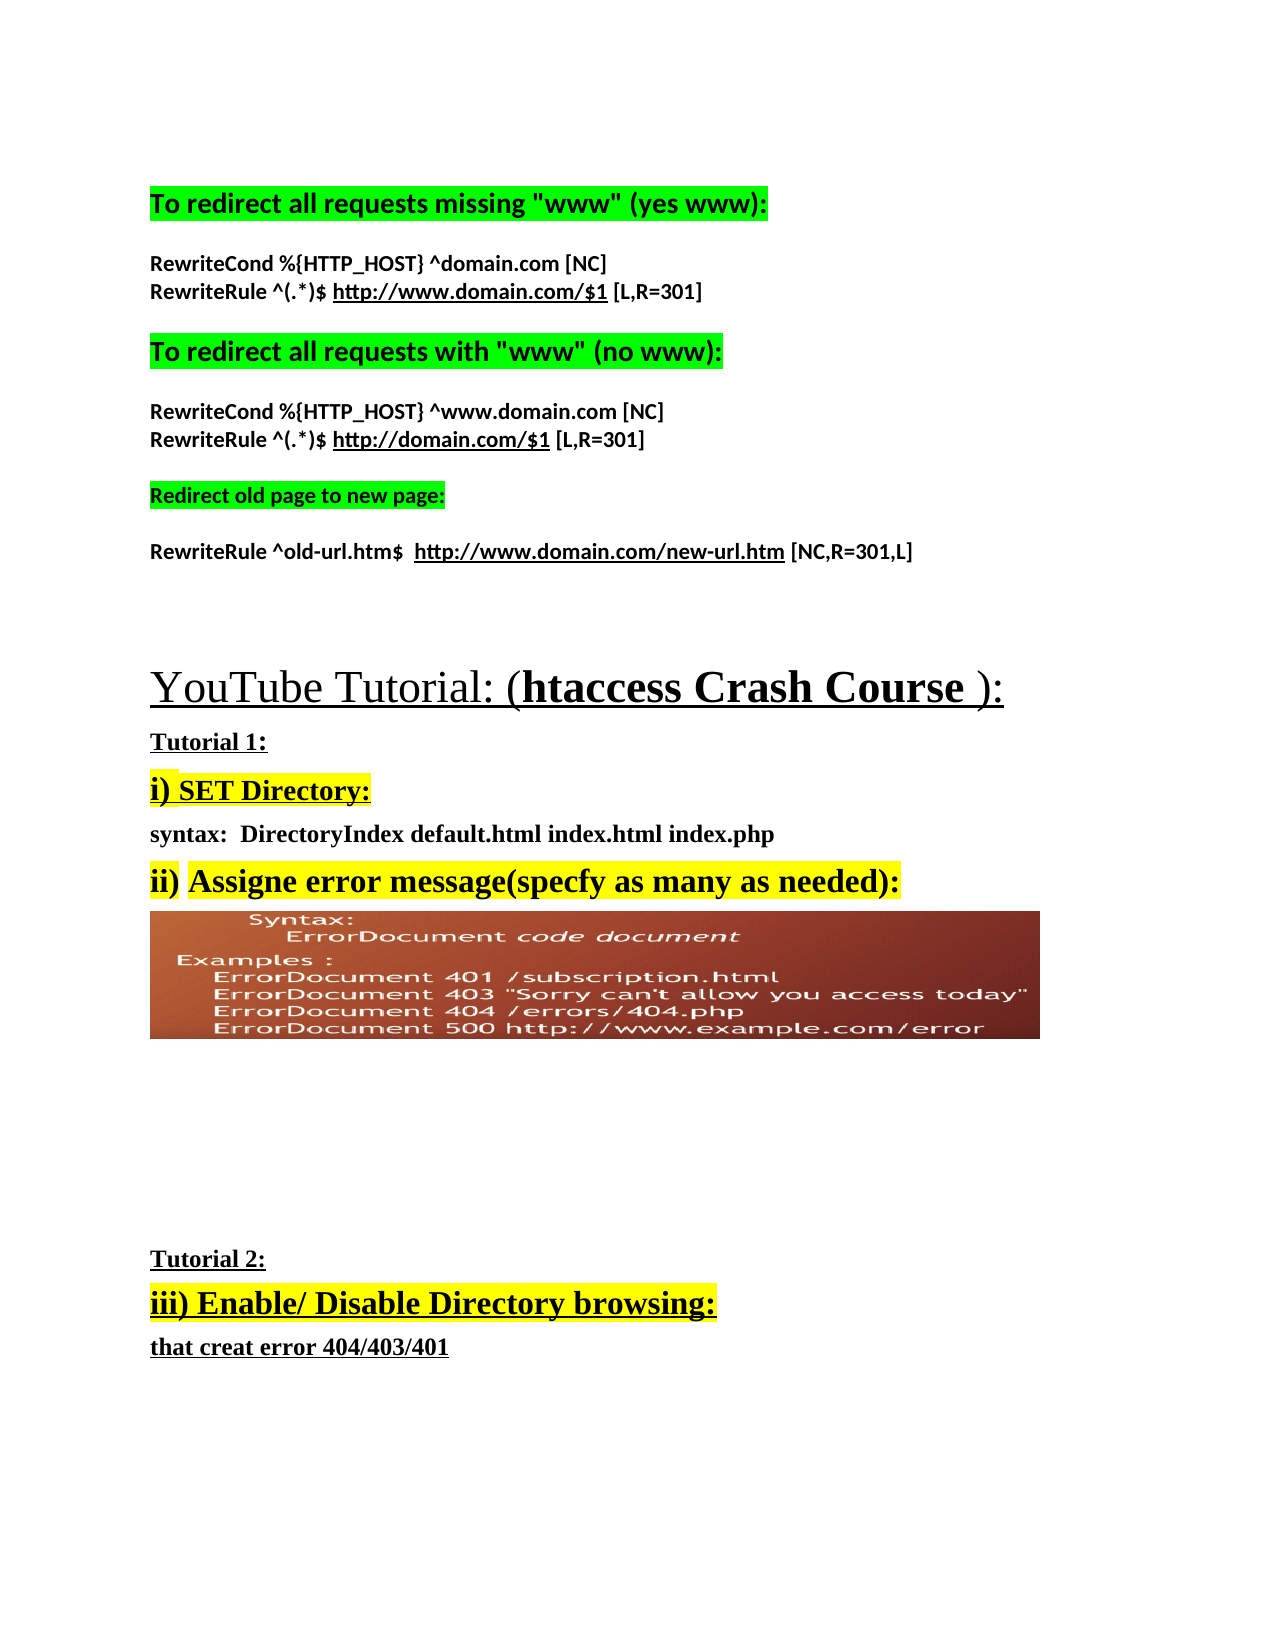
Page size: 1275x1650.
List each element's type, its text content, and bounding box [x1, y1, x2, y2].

text Redirect old page to new page: [150, 481, 1125, 509]
text RewriteCond %{HTTP_HOST} ^domain.com [NC] [150, 249, 1125, 277]
text To redirect all requests missing "www" (yes www): [150, 186, 1125, 221]
text RewriteRule ^(.*)$ http://domain.com/$1 [L,R=301] [150, 425, 1125, 453]
text To redirect all requests with "www" (no www): [150, 333, 1125, 369]
text Tutorial 1: [150, 723, 1125, 756]
text YouTube Tutorial: (htaccess Crash Course ): [150, 659, 1125, 712]
text RewriteRule ^old-url.htm$ http://www.domain.com/new-url.htm [NC,R=301,L] [150, 537, 1125, 565]
text syntax: DirectoryIndex default.html index.html index.php [150, 819, 1125, 848]
text iii) Enable/ Disable Directory browsing: [150, 1283, 1125, 1322]
text RewriteCond %{HTTP_HOST} ^www.domain.com [NC] [150, 397, 1125, 425]
text ii) Assigne error message(specfy as many as needed): [150, 861, 1125, 899]
text i) SET Directory: [150, 769, 1125, 807]
text RewriteRule ^(.*)$ http://www.domain.com/$1 [L,R=301] [150, 277, 1125, 305]
text that creat error 404/403/401 [150, 1332, 1125, 1361]
text Tutorial 2: [150, 1244, 1125, 1273]
